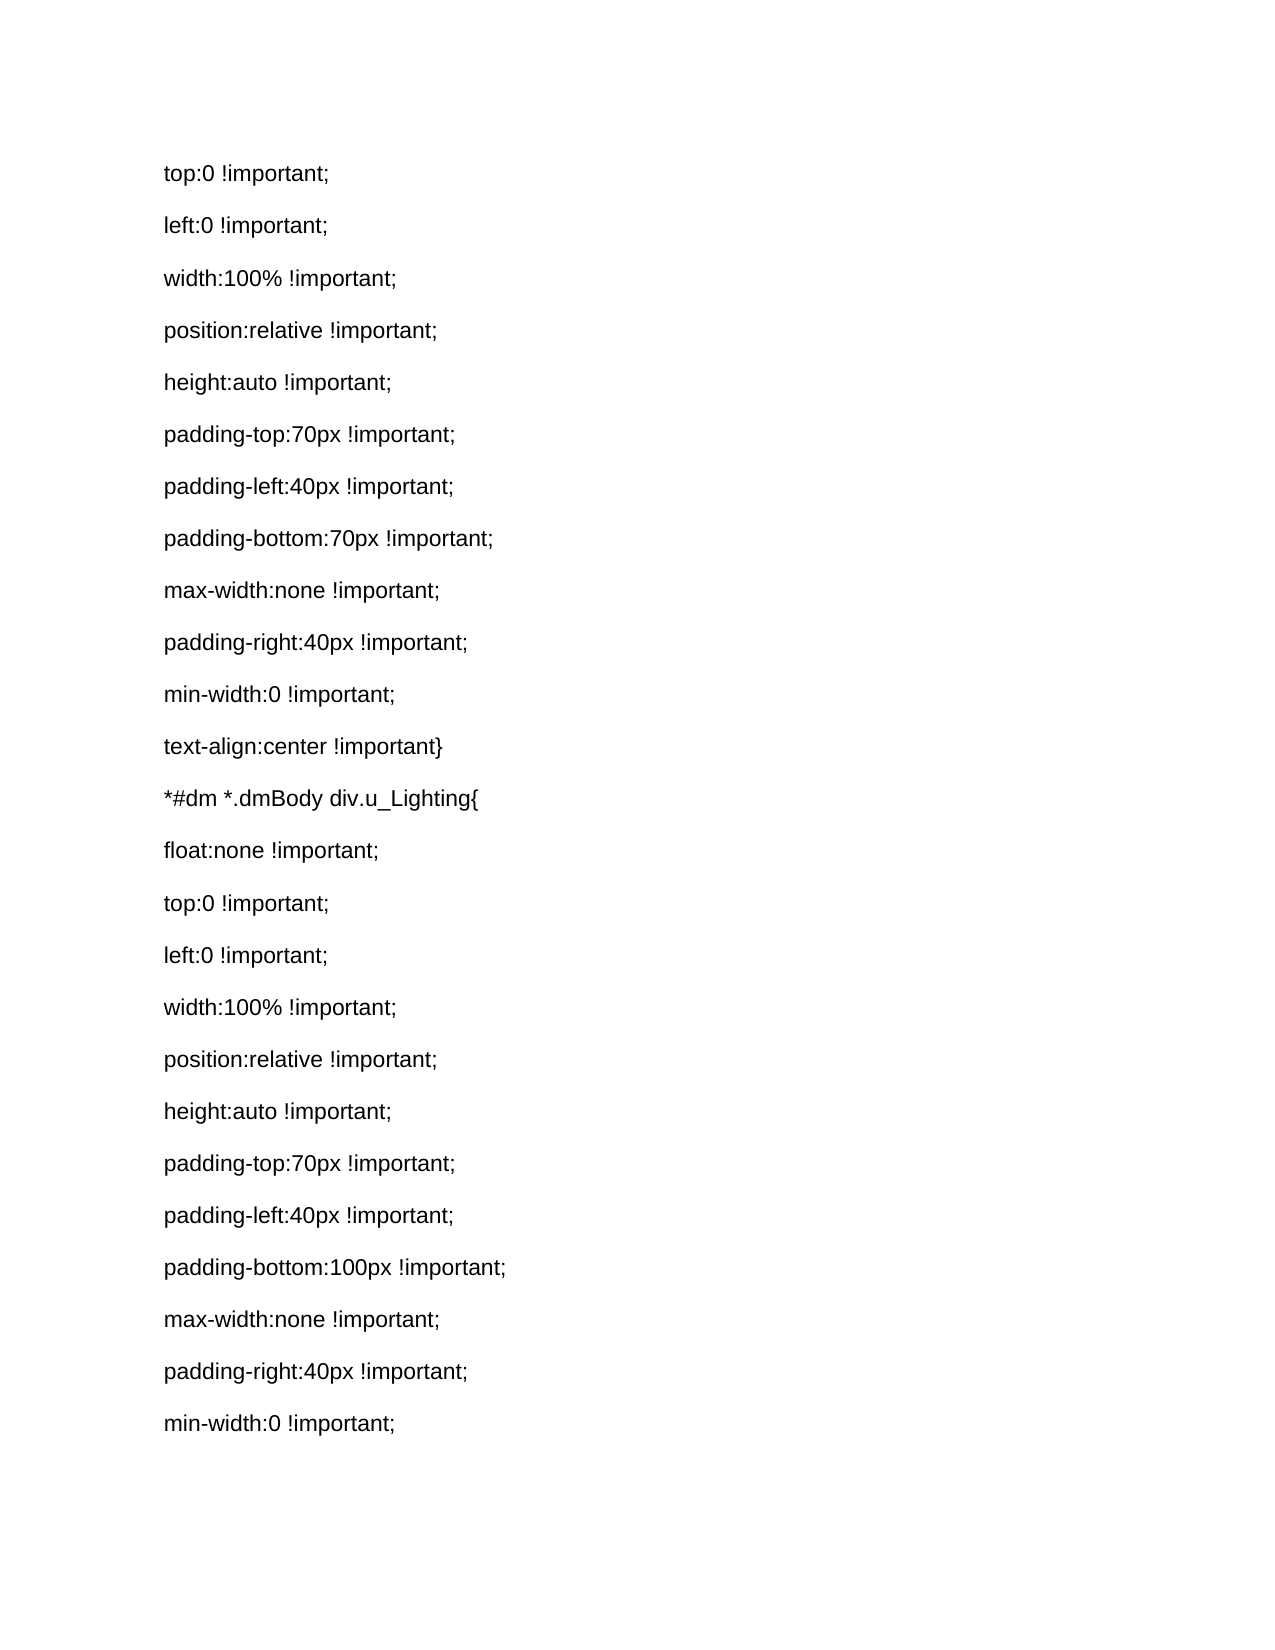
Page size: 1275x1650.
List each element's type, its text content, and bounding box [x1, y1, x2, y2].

table_cell height:auto !important; [153, 1088, 1125, 1139]
table_cell padding-top:70px !important; [153, 410, 1125, 462]
table_cell width:100% !important; [153, 254, 1125, 306]
table_cell padding-right:40px !important; [153, 619, 1125, 671]
table_cell min-width:0 !important; [153, 671, 1125, 723]
table_cell max-width:none !important; [153, 1296, 1125, 1348]
table_cell left:0 !important; [153, 931, 1125, 983]
table_cell text-align:center !important} [153, 723, 1125, 775]
table_cell left:0 !important; [153, 202, 1125, 254]
table_cell top:0 !important; [153, 150, 1125, 202]
table_cell width:100% !important; [153, 983, 1125, 1035]
table_cell padding-left:40px !important; [153, 463, 1125, 514]
table_cell min-width:0 !important; [153, 1400, 1125, 1452]
table_cell padding-right:40px !important; [153, 1348, 1125, 1400]
table_cell height:auto !important; [153, 358, 1125, 410]
table_cell padding-left:40px !important; [153, 1192, 1125, 1244]
table_cell padding-bottom:70px !important; [153, 515, 1125, 567]
table_cell position:relative !important; [153, 306, 1125, 358]
table_cell *#dm *.dmBody div.u_Lighting{ [153, 775, 1125, 827]
table_cell padding-top:70px !important; [153, 1140, 1125, 1192]
table_cell max-width:none !important; [153, 567, 1125, 619]
table_cell padding-bottom:100px !important; [153, 1244, 1125, 1296]
table_cell position:relative !important; [153, 1035, 1125, 1087]
table_cell top:0 !important; [153, 879, 1125, 931]
table_cell float:none !important; [153, 827, 1125, 879]
